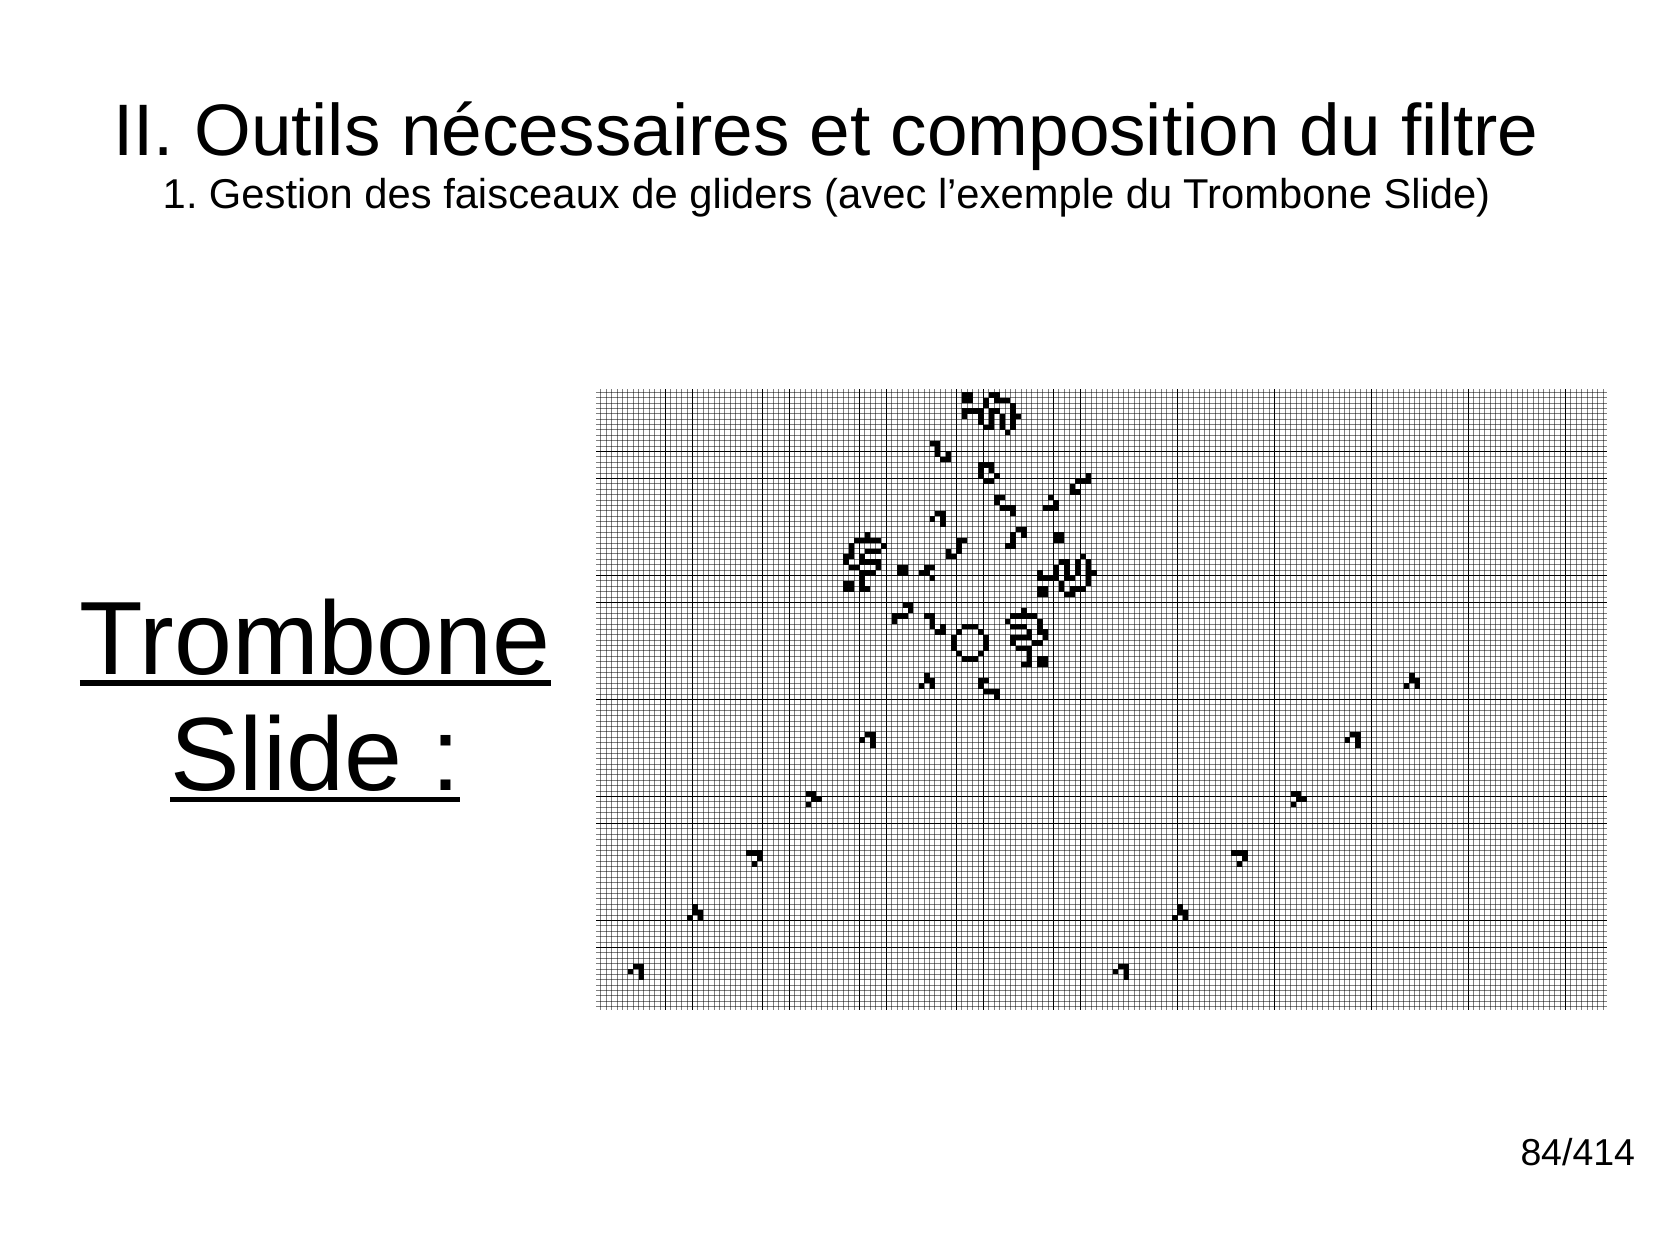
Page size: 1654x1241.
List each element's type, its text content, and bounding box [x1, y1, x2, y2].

text_box Trombone Slide : [65, 572, 566, 821]
title II. Outils nécessaires et composition du filtre 1. Gestion des faisceaux de gliders (avec l’exemple du Trombone Slide) [82, 49, 1571, 257]
picture [596, 389, 1607, 1010]
text_box <number>/414 [1505, 1124, 1654, 1182]
